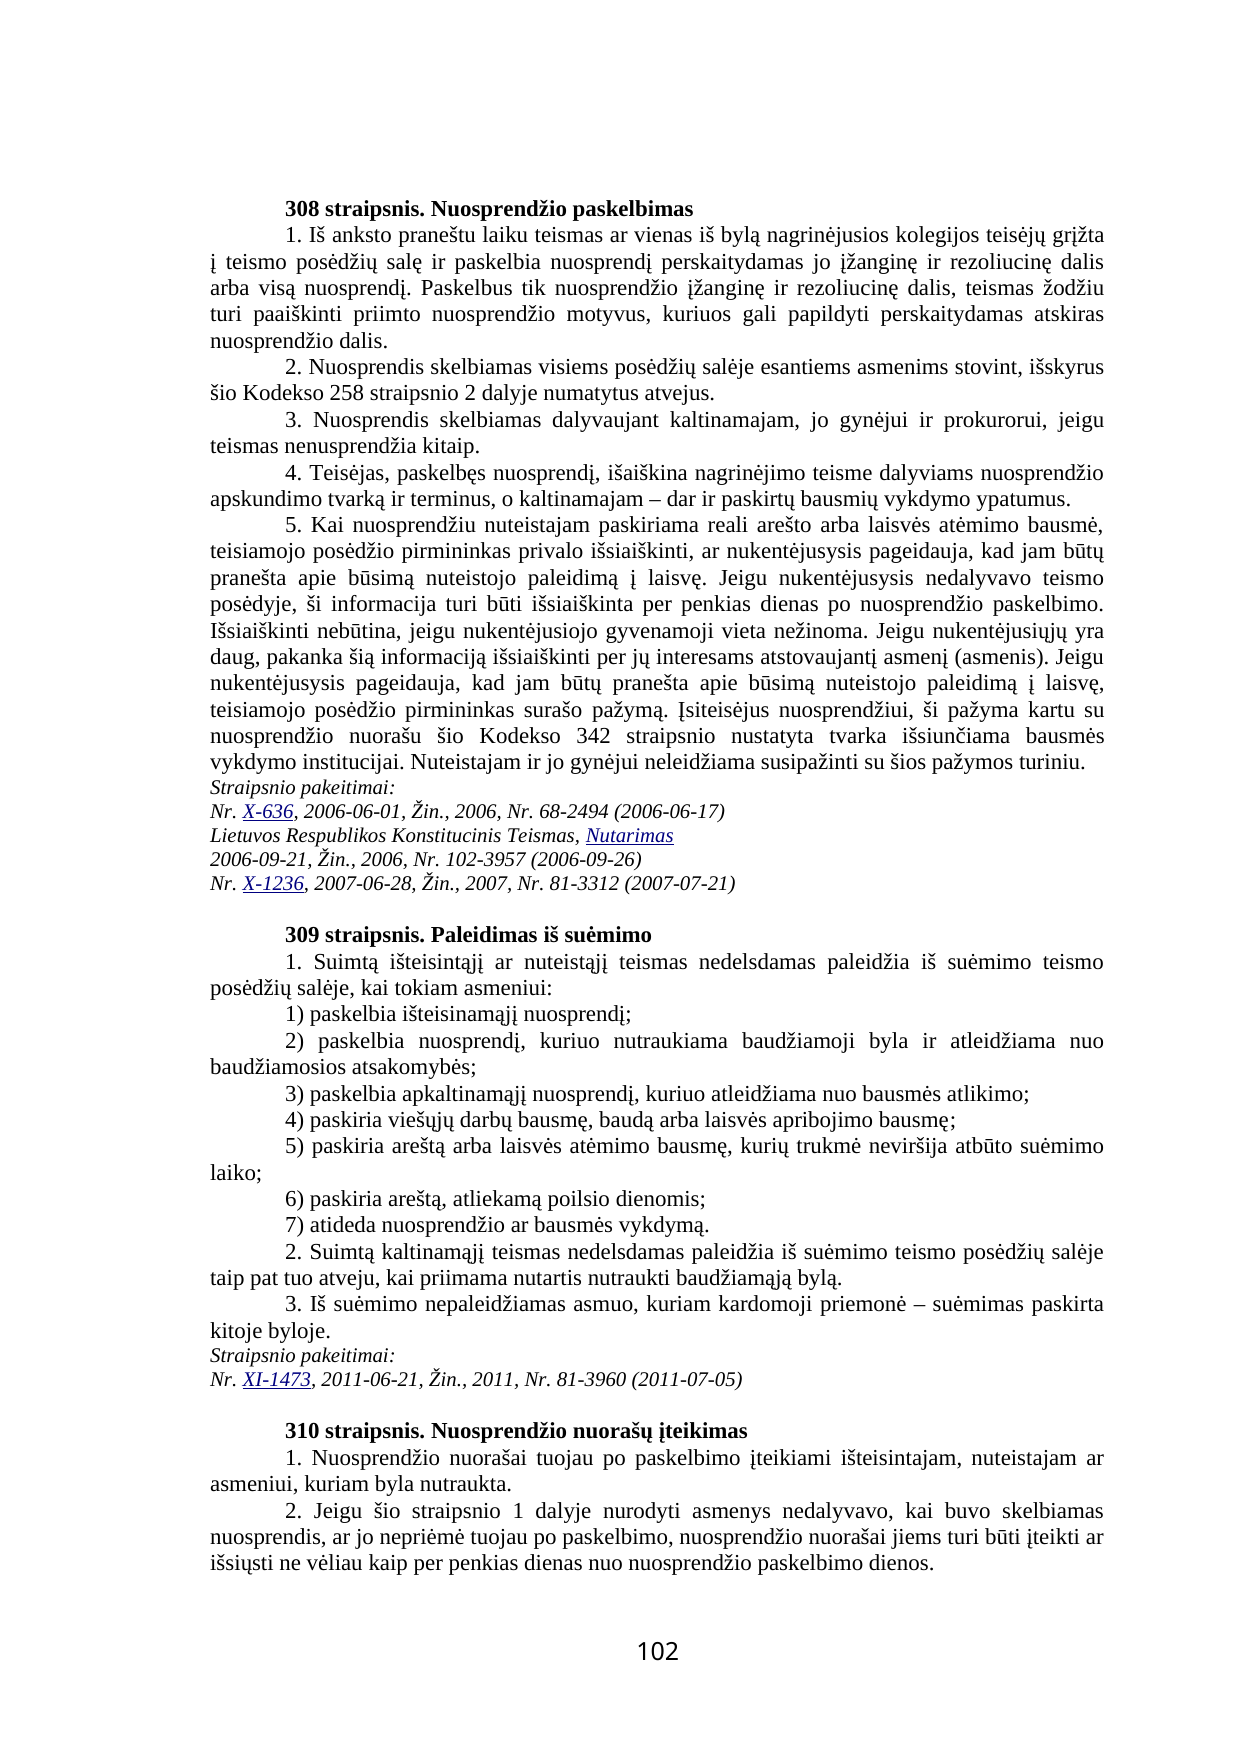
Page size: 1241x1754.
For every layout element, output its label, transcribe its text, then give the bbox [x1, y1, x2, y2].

text Lietuvos Respublikos Konstitucinis Teismas, Nutarimas [210, 823, 1106, 847]
text 5. Kai nuosprendžiu nuteistajam paskiriama reali arešto arba laisvės atėmimo bausmė, teisiamojo posėdžio pirmininkas privalo išsiaiškinti, ar nukentėjusysis pageidauja, kad jam būtų pranešta apie būsimą nuteistojo paleidimą į laisvę. Jeigu nukentėjusysis nedalyvavo teismo posėdyje, ši informacija turi būti išsiaiškinta per penkias dienas po nuosprendžio paskelbimo. Išsiaiškinti nebūtina, jeigu nukentėjusiojo gyvenamoji vieta nežinoma. Jeigu nukentėjusiųjų yra daug, pakanka šią informaciją išsiaiškinti per jų interesams atstovaujantį asmenį (asmenis). Jeigu nukentėjusysis pageidauja, kad jam būtų pranešta apie būsimą nuteistojo paleidimą į laisvę, teisiamojo posėdžio pirmininkas surašo pažymą. Įsiteisėjus nuosprendžiui, ši pažyma kartu su nuosprendžio nuorašu šio Kodekso 342 straipsnio nustatyta tvarka išsiunčiama bausmės vykdymo institucijai. Nuteistajam ir jo gynėjui neleidžiama susipažinti su šios pažymos turiniu. [210, 511, 1106, 775]
subtitle 310 straipsnis. Nuosprendžio nuorašų įteikimas [210, 1418, 1106, 1444]
text 1. Suimtą išteisintąjį ar nuteistąjį teismas nedelsdamas paleidžia iš suėmimo teismo posėdžių salėje, kai tokiam asmeniui: [210, 948, 1106, 1001]
text Nr. XI-1473, 2011-06-21, Žin., 2011, Nr. 81-3960 (2011-07-05) [210, 1367, 1106, 1391]
text Nr. X-636, 2006-06-01, Žin., 2006, Nr. 68-2494 (2006-06-17) [210, 799, 1106, 823]
text 1) paskelbia išteisinamąjį nuosprendį; [210, 1001, 1106, 1027]
text 2. Nuosprendis skelbiamas visiems posėdžių salėje esantiems asmenims stovint, išskyrus šio Kodekso 258 straipsnio 2 dalyje numatytus atvejus. [210, 353, 1106, 406]
text 4. Teisėjas, paskelbęs nuosprendį, išaiškina nagrinėjimo teisme dalyviams nuosprendžio apskundimo tvarką ir terminus, o kaltinamajam – dar ir paskirtų bausmių vykdymo ypatumus. [210, 458, 1106, 511]
text 3) paskelbia apkaltinamąjį nuosprendį, kuriuo atleidžiama nuo bausmės atlikimo; [210, 1079, 1106, 1106]
text 1. Iš anksto praneštu laiku teismas ar vienas iš bylą nagrinėjusios kolegijos teisėjų grįžta į teismo posėdžių salę ir paskelbia nuosprendį perskaitydamas jo įžanginę ir rezoliucinę dalis arba visą nuosprendį. Paskelbus tik nuosprendžio įžanginę ir rezoliucinę dalis, teismas žodžiu turi paaiškinti priimto nuosprendžio motyvus, kuriuos gali papildyti perskaitydamas atskiras nuosprendžio dalis. [210, 221, 1106, 353]
text Straipsnio pakeitimai: [210, 1343, 1106, 1367]
text 309 straipsnis. Paleidimas iš suėmimo [210, 921, 1106, 948]
text Straipsnio pakeitimai: [210, 775, 1106, 799]
text 3. Nuosprendis skelbiamas dalyvaujant kaltinamajam, jo gynėjui ir prokurorui, jeigu teismas nenusprendžia kitaip. [210, 406, 1106, 458]
text 308 straipsnis. Nuosprendžio paskelbimas [210, 195, 1106, 221]
text Nr. X-1236, 2007-06-28, Žin., 2007, Nr. 81-3312 (2007-07-21) [210, 871, 1106, 895]
text 3. Iš suėmimo nepaleidžiamas asmuo, kuriam kardomoji priemonė – suėmimas paskirta kitoje byloje. [210, 1290, 1106, 1343]
text 2. Jeigu šio straipsnio 1 dalyje nurodyti asmenys nedalyvavo, kai buvo skelbiamas nuosprendis, ar jo nepriėmė tuojau po paskelbimo, nuosprendžio nuorašai jiems turi būti įteikti ar išsiųsti ne vėliau kaip per penkias dienas nuo nuosprendžio paskelbimo dienos. [210, 1497, 1106, 1576]
text 2. Suimtą kaltinamąjį teismas nedelsdamas paleidžia iš suėmimo teismo posėdžių salėje taip pat tuo atveju, kai priimama nutartis nutraukti baudžiamąją bylą. [210, 1238, 1106, 1290]
text 2006-09-21, Žin., 2006, Nr. 102-3957 (2006-09-26) [210, 847, 1106, 871]
text 2) paskelbia nuosprendį, kuriuo nutraukiama baudžiamoji byla ir atleidžiama nuo baudžiamosios atsakomybės; [210, 1027, 1106, 1079]
text 4) paskiria viešųjų darbų bausmę, baudą arba laisvės apribojimo bausmę; [210, 1106, 1106, 1132]
text 5) paskiria areštą arba laisvės atėmimo bausmę, kurių trukmė neviršija atbūto suėmimo laiko; [210, 1132, 1106, 1185]
text 7) atideda nuosprendžio ar bausmės vykdymą. [210, 1211, 1106, 1238]
text 6) paskiria areštą, atliekamą poilsio dienomis; [210, 1185, 1106, 1211]
text 1. Nuosprendžio nuorašai tuojau po paskelbimo įteikiami išteisintajam, nuteistajam ar asmeniui, kuriam byla nutraukta. [210, 1444, 1106, 1497]
